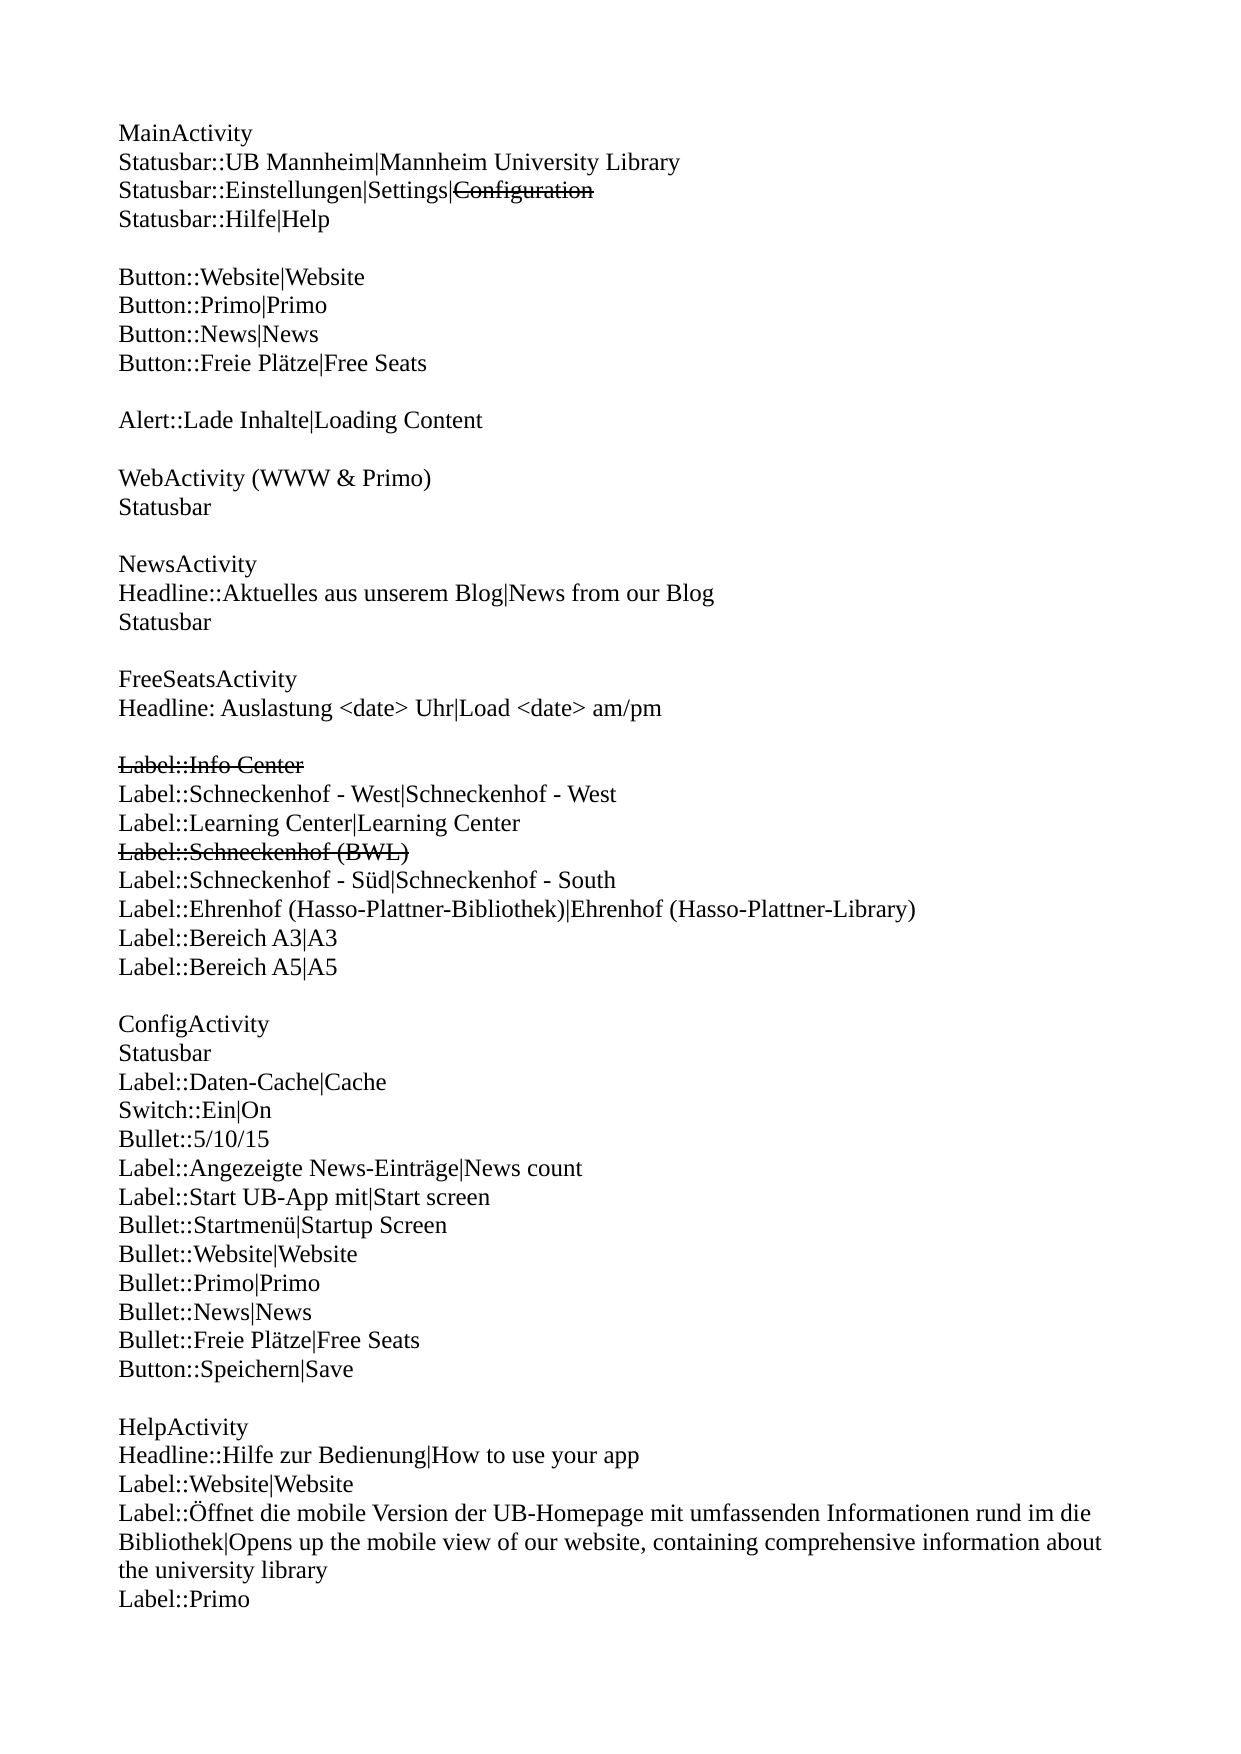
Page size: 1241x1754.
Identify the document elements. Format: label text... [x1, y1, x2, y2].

text Headline::Hilfe zur Bedienung|How to use your app [118, 1441, 1122, 1469]
text Statusbar::UB Mannheim|Mannheim University Library [118, 147, 1122, 176]
text WebActivity (WWW & Primo) [118, 463, 1122, 492]
text Label::Info Center [118, 751, 1122, 779]
text Headline::Aktuelles aus unserem Blog|News from our Blog [118, 578, 1122, 607]
text Label::Daten-Cache|Cache [118, 1067, 1122, 1096]
text Label::Learning Center|Learning Center [118, 808, 1122, 837]
text Button::Freie Plätze|Free Seats [118, 348, 1122, 377]
text Statusbar [118, 607, 1122, 636]
text Label::Schneckenhof (BWL) [118, 837, 1122, 866]
text Label::Bereich A3|A3 [118, 923, 1122, 952]
text Statusbar::Hilfe|Help [118, 204, 1122, 233]
text Label::Angezeigte News-Einträge|News count [118, 1153, 1122, 1182]
text HelpActivity [118, 1412, 1122, 1441]
text Label::Schneckenhof - Süd|Schneckenhof - South [118, 866, 1122, 894]
text Switch::Ein|On [118, 1096, 1122, 1124]
text Button::Primo|Primo [118, 291, 1122, 319]
text Bullet::5/10/15 [118, 1124, 1122, 1153]
text Alert::Lade Inhalte|Loading Content [118, 406, 1122, 434]
text Bullet::Primo|Primo [118, 1268, 1122, 1297]
text Label::Ehrenhof (Hasso-Plattner-Bibliothek)|Ehrenhof (Hasso-Plattner-Library) [118, 894, 1122, 923]
text Statusbar [118, 1038, 1122, 1067]
text Button::Speichern|Save [118, 1354, 1122, 1383]
text Label::Schneckenhof - West|Schneckenhof - West [118, 779, 1122, 808]
text Headline: Auslastung <date> Uhr|Load <date> am/pm [118, 693, 1122, 722]
text Bullet::Startmenü|Startup Screen [118, 1211, 1122, 1239]
text Statusbar [118, 492, 1122, 521]
text NewsActivity [118, 549, 1122, 578]
text MainActivity [118, 118, 1122, 147]
text Label::Primo [118, 1584, 1122, 1613]
text Label::Start UB-App mit|Start screen [118, 1182, 1122, 1211]
text Bullet::News|News [118, 1297, 1122, 1326]
text Button::News|News [118, 319, 1122, 348]
text Bullet::Freie Plätze|Free Seats [118, 1326, 1122, 1354]
text Label::Öffnet die mobile Version der UB-Homepage mit umfassenden Informationen rund im die Bibliothek|Opens up the mobile view of our website, containing comprehensive information about the university library [118, 1498, 1122, 1584]
text Statusbar::Einstellungen|Settings|Configuration [118, 176, 1122, 204]
text FreeSeatsActivity [118, 664, 1122, 693]
text Label::Bereich A5|A5 [118, 952, 1122, 981]
text Button::Website|Website [118, 262, 1122, 291]
text Bullet::Website|Website [118, 1239, 1122, 1268]
text Label::Website|Website [118, 1469, 1122, 1498]
text ConfigActivity [118, 1009, 1122, 1038]
